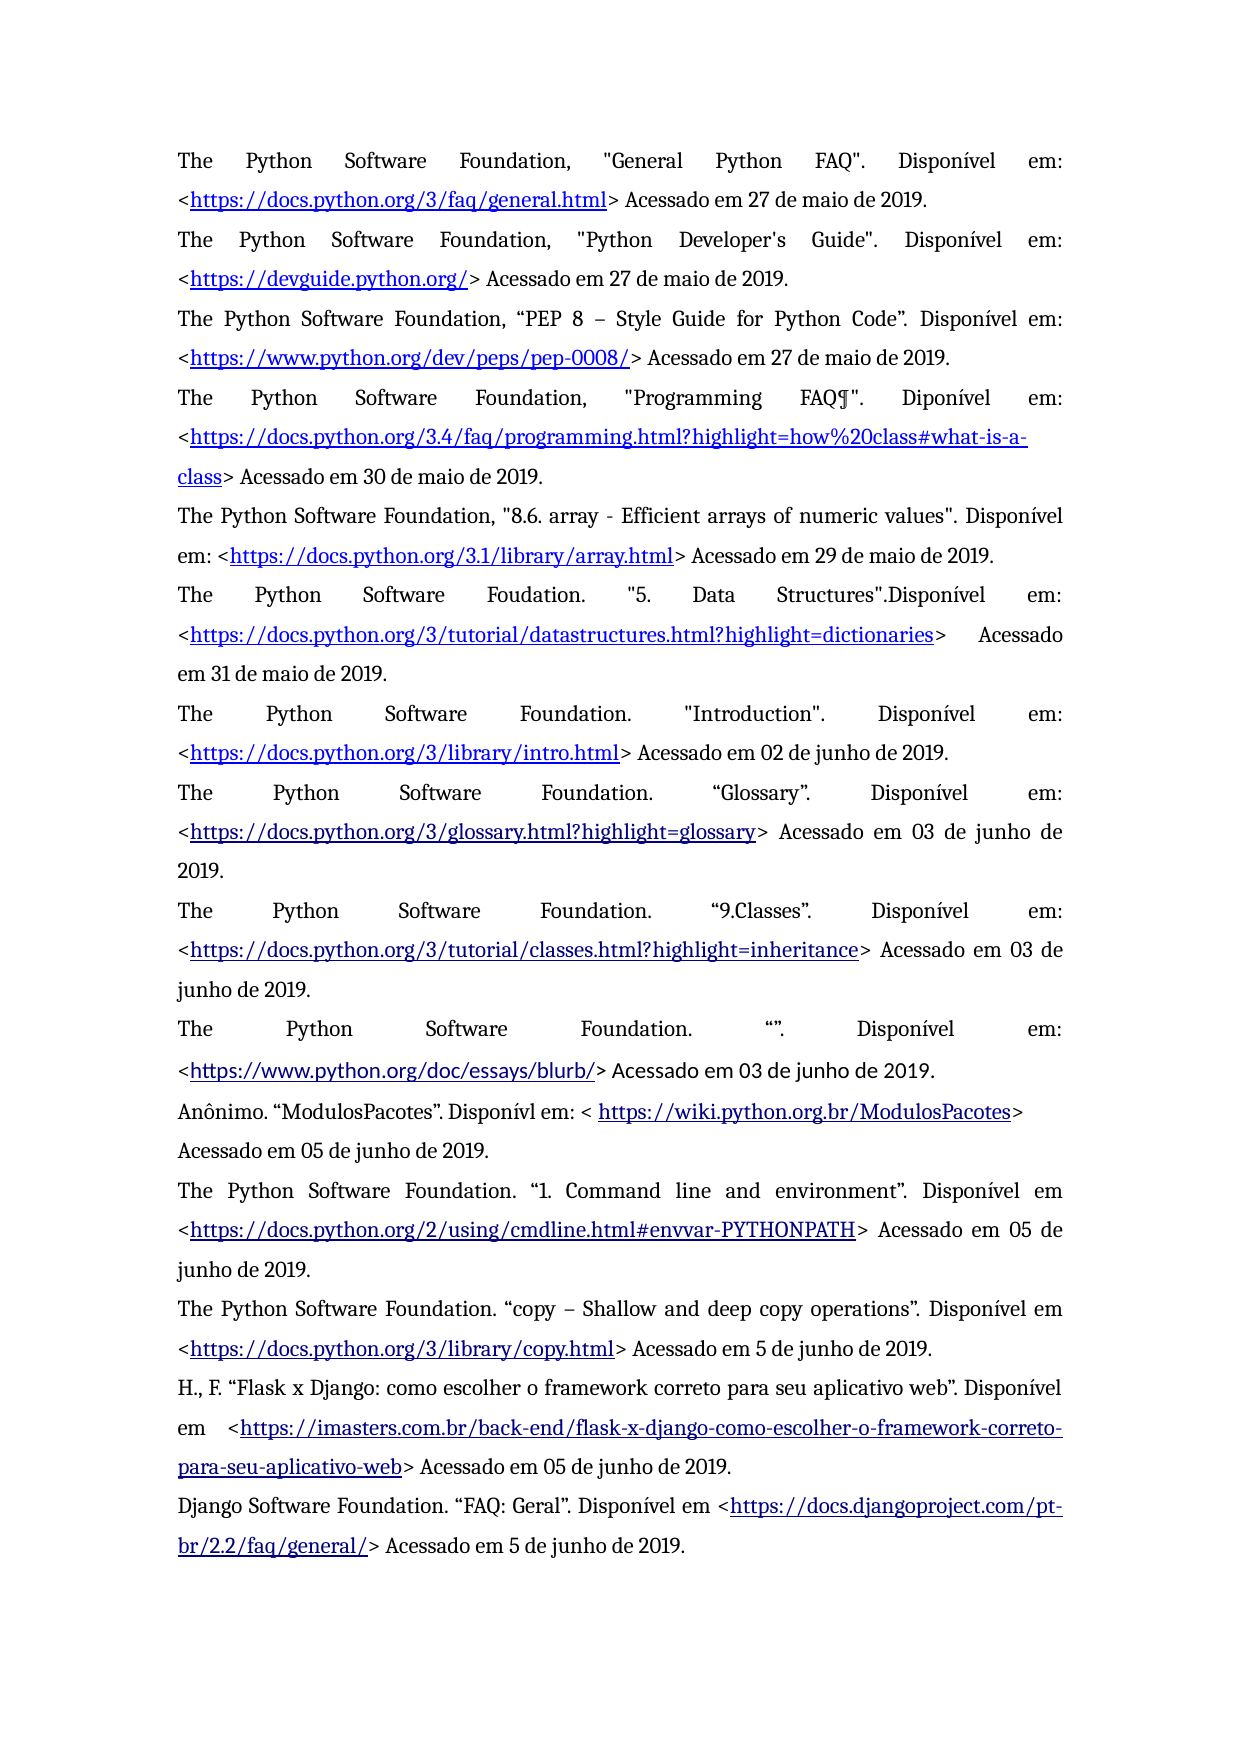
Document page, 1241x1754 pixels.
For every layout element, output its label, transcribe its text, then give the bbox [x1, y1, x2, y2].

text The Python Software Foundation, "Programming FAQ¶". Diponível em: <https://docs.python.org/3.4/faq/programming.html?highlight=how%20class#what-is-a-class> Acessado em 30 de maio de 2019. [177, 384, 1063, 490]
text The Python Software Foundation. “1. Command line and environment”. Disponível em <https://docs.python.org/2/using/cmdline.html#envvar-PYTHONPATH> Acessado em 05 de junho de 2019. [177, 1177, 1063, 1283]
text The Python Software Foundation, "Python Developer's Guide". Disponível em: <https://devguide.python.org/> Acessado em 27 de maio de 2019. [177, 227, 1063, 292]
text The Python Software Foundation. “Glossary”. Disponível em: <https://docs.python.org/3/glossary.html?highlight=glossary> Acessado em 03 de junho de 2019. [177, 779, 1063, 884]
text The Python Software Foundation, "General Python FAQ". Disponível em: <https://docs.python.org/3/faq/general.html> Acessado em 27 de maio de 2019. [177, 148, 1063, 213]
text The Python Software Foundation, “PEP 8 – Style Guide for Python Code”. Disponível em: <https://www.python.org/dev/peps/pep-0008/> Acessado em 27 de maio de 2019. [177, 306, 1063, 371]
text H., F. “Flask x Django: como escolher o framework correto para seu aplicativo web”. Disponível em <https://imasters.com.br/back-end/flask-x-django-como-escolher-o-framework-correto-para-seu-aplicativo-web> Acessado em 05 de junho de 2019. [177, 1375, 1063, 1480]
text The Python Software Foundation. "Introduction". Disponível em: <https://docs.python.org/3/library/intro.html> Acessado em 02 de junho de 2019. [177, 700, 1063, 766]
text The Python Software Foundation. “9.Classes”. Disponível em: <https://docs.python.org/3/tutorial/classes.html?highlight=inheritance> Acessado em 03 de junho de 2019. [177, 898, 1063, 1003]
text Anônimo. “ModulosPacotes”. Disponívl em: < https://wiki.python.org.br/ModulosPacotes> Acessado em 05 de junho de 2019. [177, 1098, 1063, 1164]
text The Python Software Foundation. “copy – Shallow and deep copy operations”. Disponível em <https://docs.python.org/3/library/copy.html> Acessado em 5 de junho de 2019. [177, 1296, 1063, 1362]
text The Python Software Foundation. “”. Disponível em: <https://www.python.org/doc/essays/blurb/> Acessado em 03 de junho de 2019. [177, 1016, 1063, 1084]
text The Python Software Foudation. "5. Data Structures".Disponível em: <https://docs.python.org/3/tutorial/datastructures.html?highlight=dictionaries> Acessado em 31 de maio de 2019. [177, 582, 1063, 687]
text Django Software Foundation. “FAQ: Geral”. Disponível em <https://docs.djangoproject.com/pt-br/2.2/faq/general/> Acessado em 5 de junho de 2019. [177, 1493, 1063, 1559]
text The Python Software Foundation, "8.6. array - Efficient arrays of numeric values". Disponível em: <https://docs.python.org/3.1/library/array.html> Acessado em 29 de maio de 2019. [177, 503, 1063, 569]
